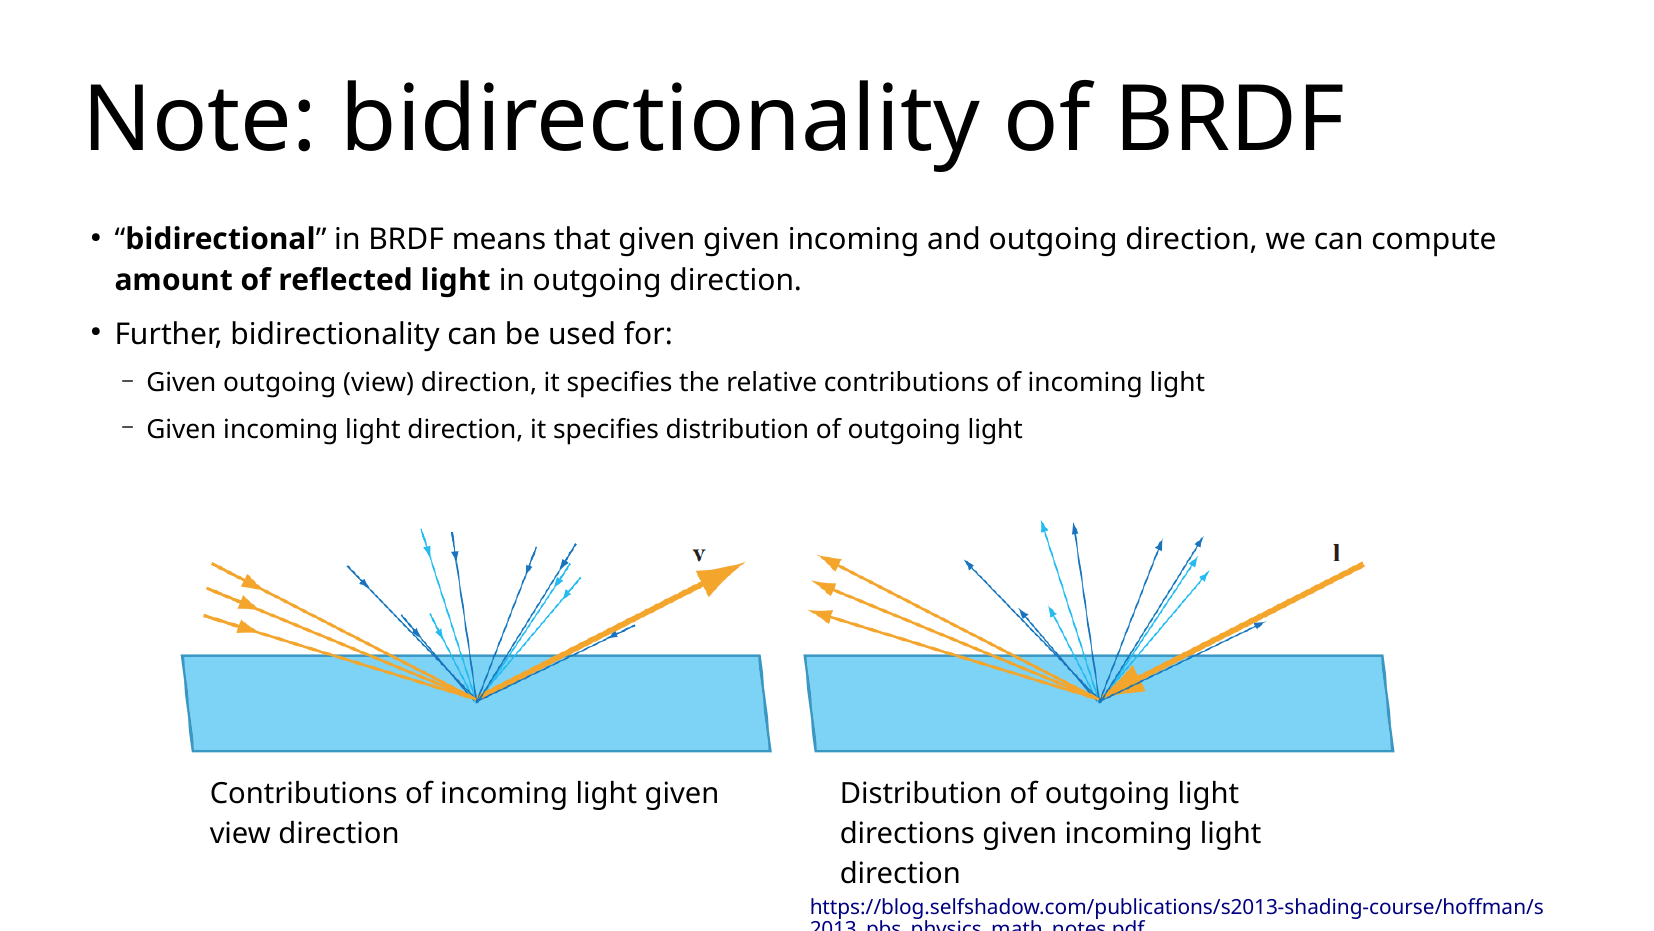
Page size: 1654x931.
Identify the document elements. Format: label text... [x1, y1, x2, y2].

text_box https://blog.selfshadow.com/publications/s2013-shading-course/hoffman/s2013_pbs_physics_math_notes.pdf [795, 885, 1561, 926]
text_box Contributions of incoming light given view direction [195, 766, 751, 853]
text_box Distribution of outgoing light directions given incoming light direction [825, 765, 1381, 853]
picture [165, 466, 1429, 766]
title Note: bidirectionality of BRDF [82, 37, 1571, 193]
list “bidirectional” in BRDF means that given given incoming and outgoing direction, we can compute amount of reflected light in outgoing direction. Further, bidirectionality can be used for: Given outgoing (view) direction, it specifies the relative contributions of incoming light Given incoming light direction, it specifies distribution of outgoing light [82, 217, 1571, 451]
